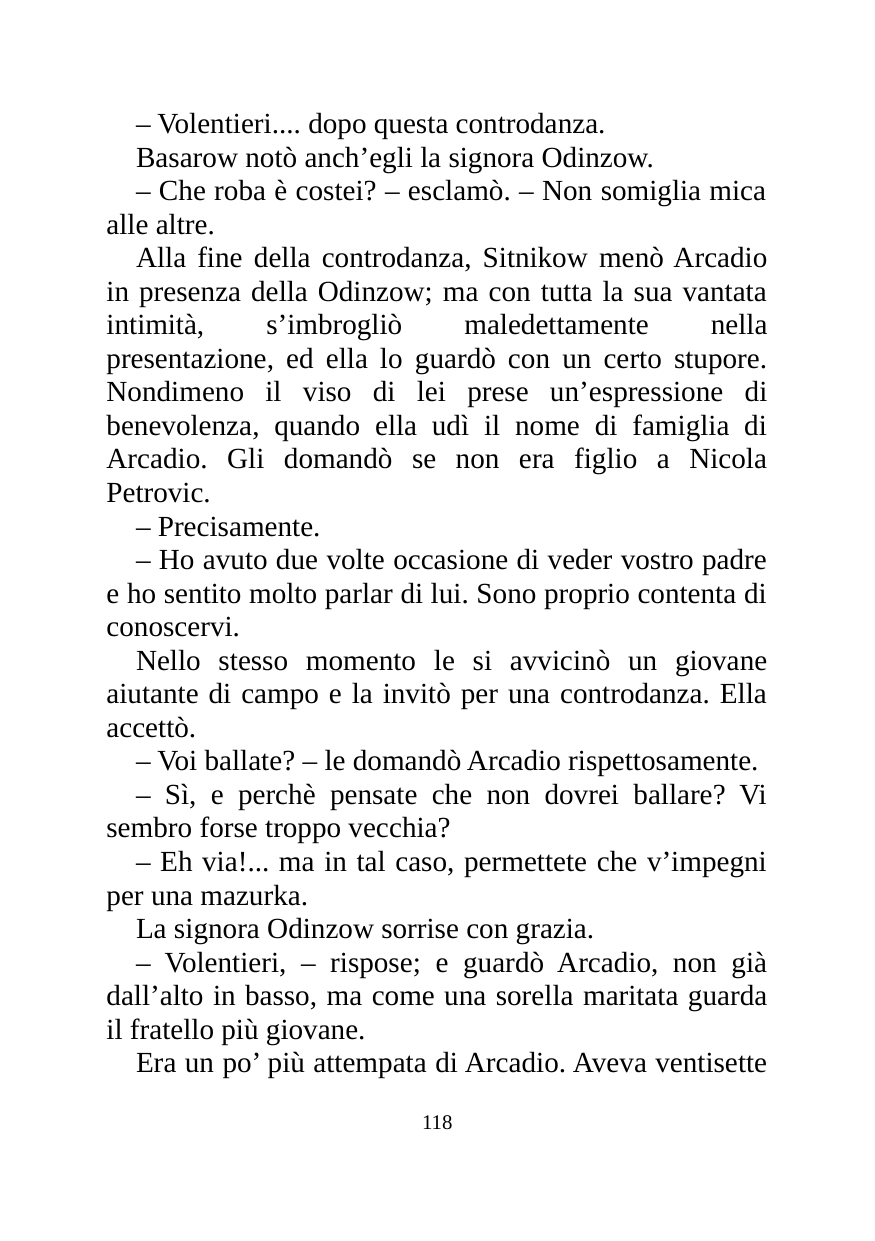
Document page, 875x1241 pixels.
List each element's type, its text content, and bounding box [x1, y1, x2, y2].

text – Volentieri, – rispose; e guardò Arcadio, non già dall’alto in basso, ma come una sorella maritata guarda il fratello più giovane. [106, 945, 768, 1045]
text – Volentieri.... dopo questa controdanza. [106, 106, 768, 140]
text – Precisamente. [106, 509, 768, 542]
text – Ho avuto due volte occasione di veder vostro padre e ho sentito molto parlar di lui. Sono proprio contenta di conoscervi. [106, 542, 768, 643]
text – Eh via!... ma in tal caso, permettete che v’impegni per una mazurka. [106, 844, 768, 911]
text Nello stesso momento le si avvicinò un giovane aiutante di campo e la invitò per una controdanza. Ella accettò. [106, 643, 768, 743]
text La signora Odinzow sorrise con grazia. [106, 911, 768, 945]
text – Che roba è costei? – esclamò. – Non somiglia mica alle altre. [106, 173, 768, 240]
text Basarow notò anch’egli la signora Odinzow. [106, 140, 768, 173]
text – Sì, e perchè pensate che non dovrei ballare? Vi sembro forse troppo vecchia? [106, 777, 768, 844]
text Alla fine della controdanza, Sitnikow menò Arcadio in presenza della Odinzow; ma con tutta la sua vantata intimità, s’imbrogliò maledettamente nella presentazione, ed ella lo guardò con un certo stupore. Nondimeno il viso di lei prese un’espressione di benevolenza, quando ella udì il nome di famiglia di Arcadio. Gli domandò se non era figlio a Nicola Petrovic. [106, 240, 768, 509]
text – Voi ballate? – le domandò Arcadio rispettosamente. [106, 743, 768, 777]
text Era un po’ più attempata di Arcadio. Aveva ventisette [106, 1045, 768, 1079]
